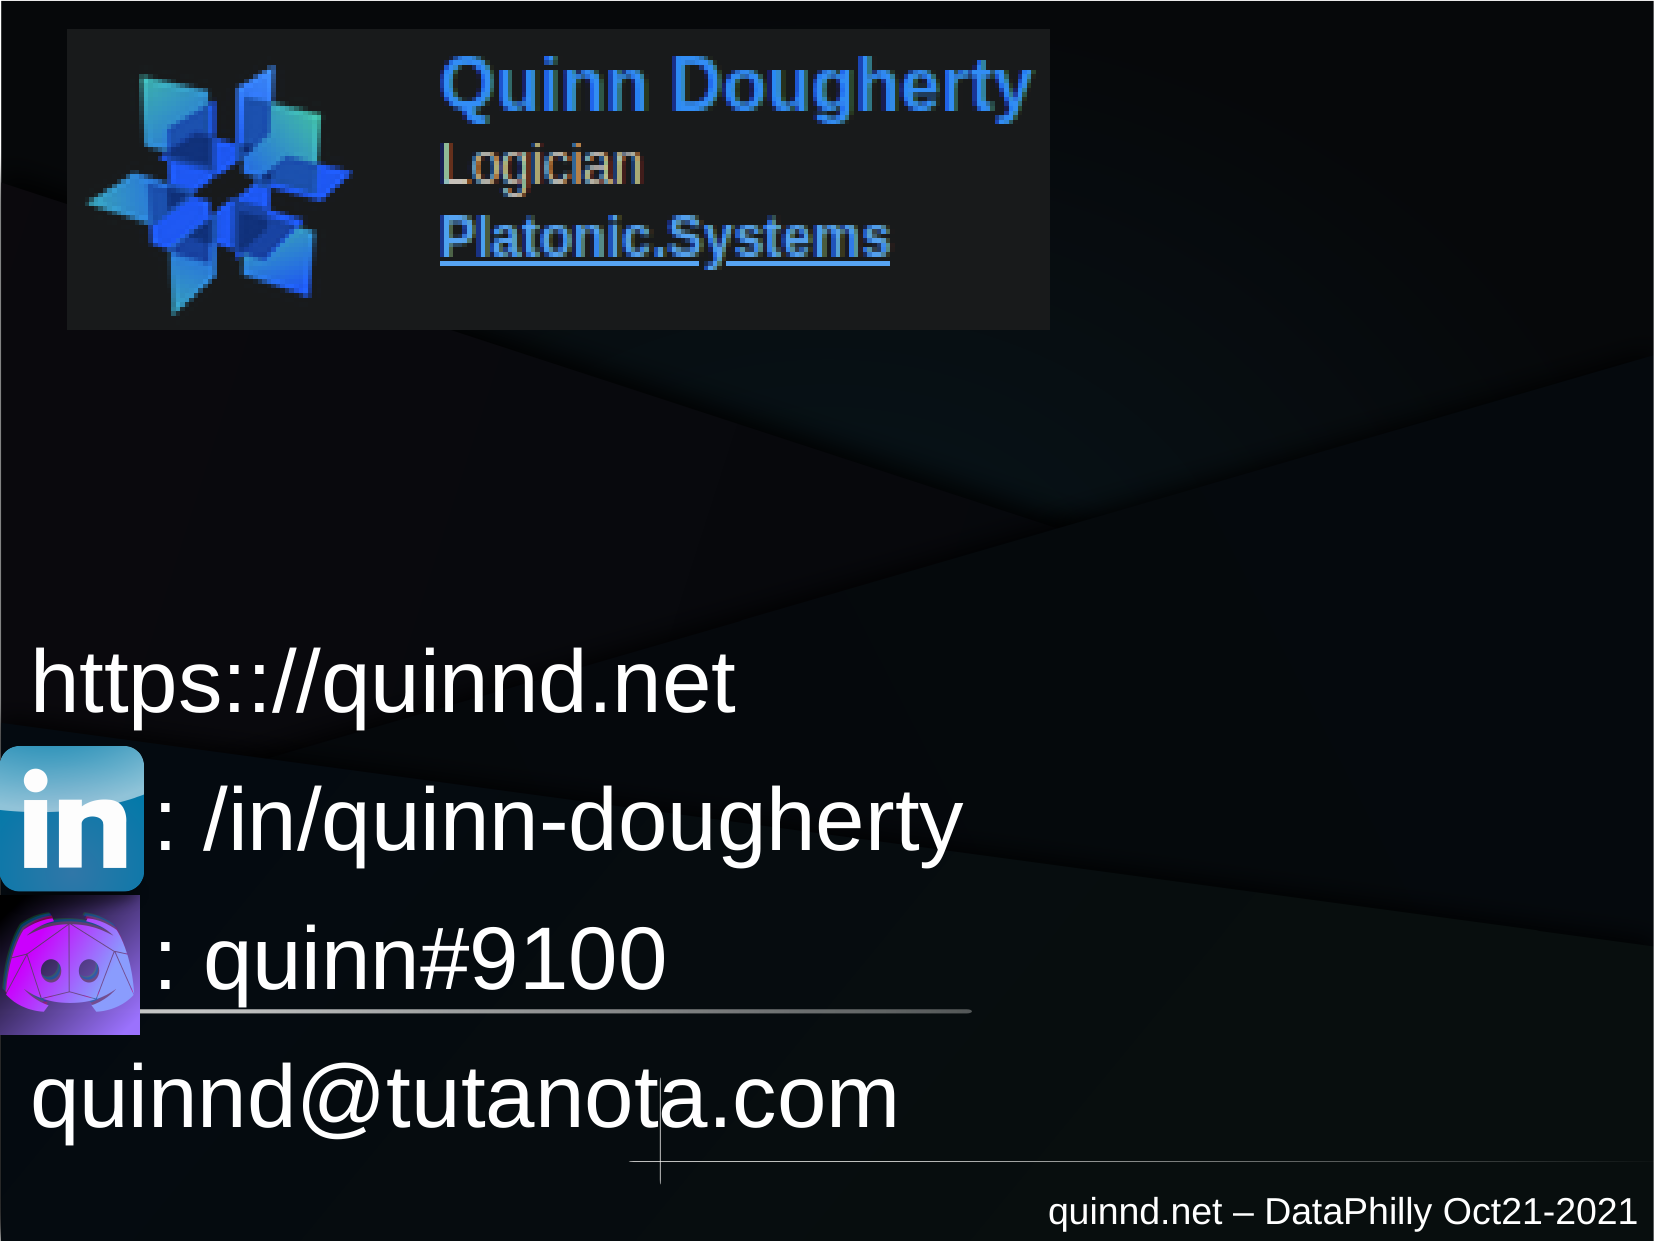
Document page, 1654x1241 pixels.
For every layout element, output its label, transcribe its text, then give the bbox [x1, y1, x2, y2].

list https:://quinnd.net : /in/quinn-dougherty : quinn#9100 quinnd@tutanota.com [30, 631, 1093, 1201]
picture [0, 0, 1654, 1241]
